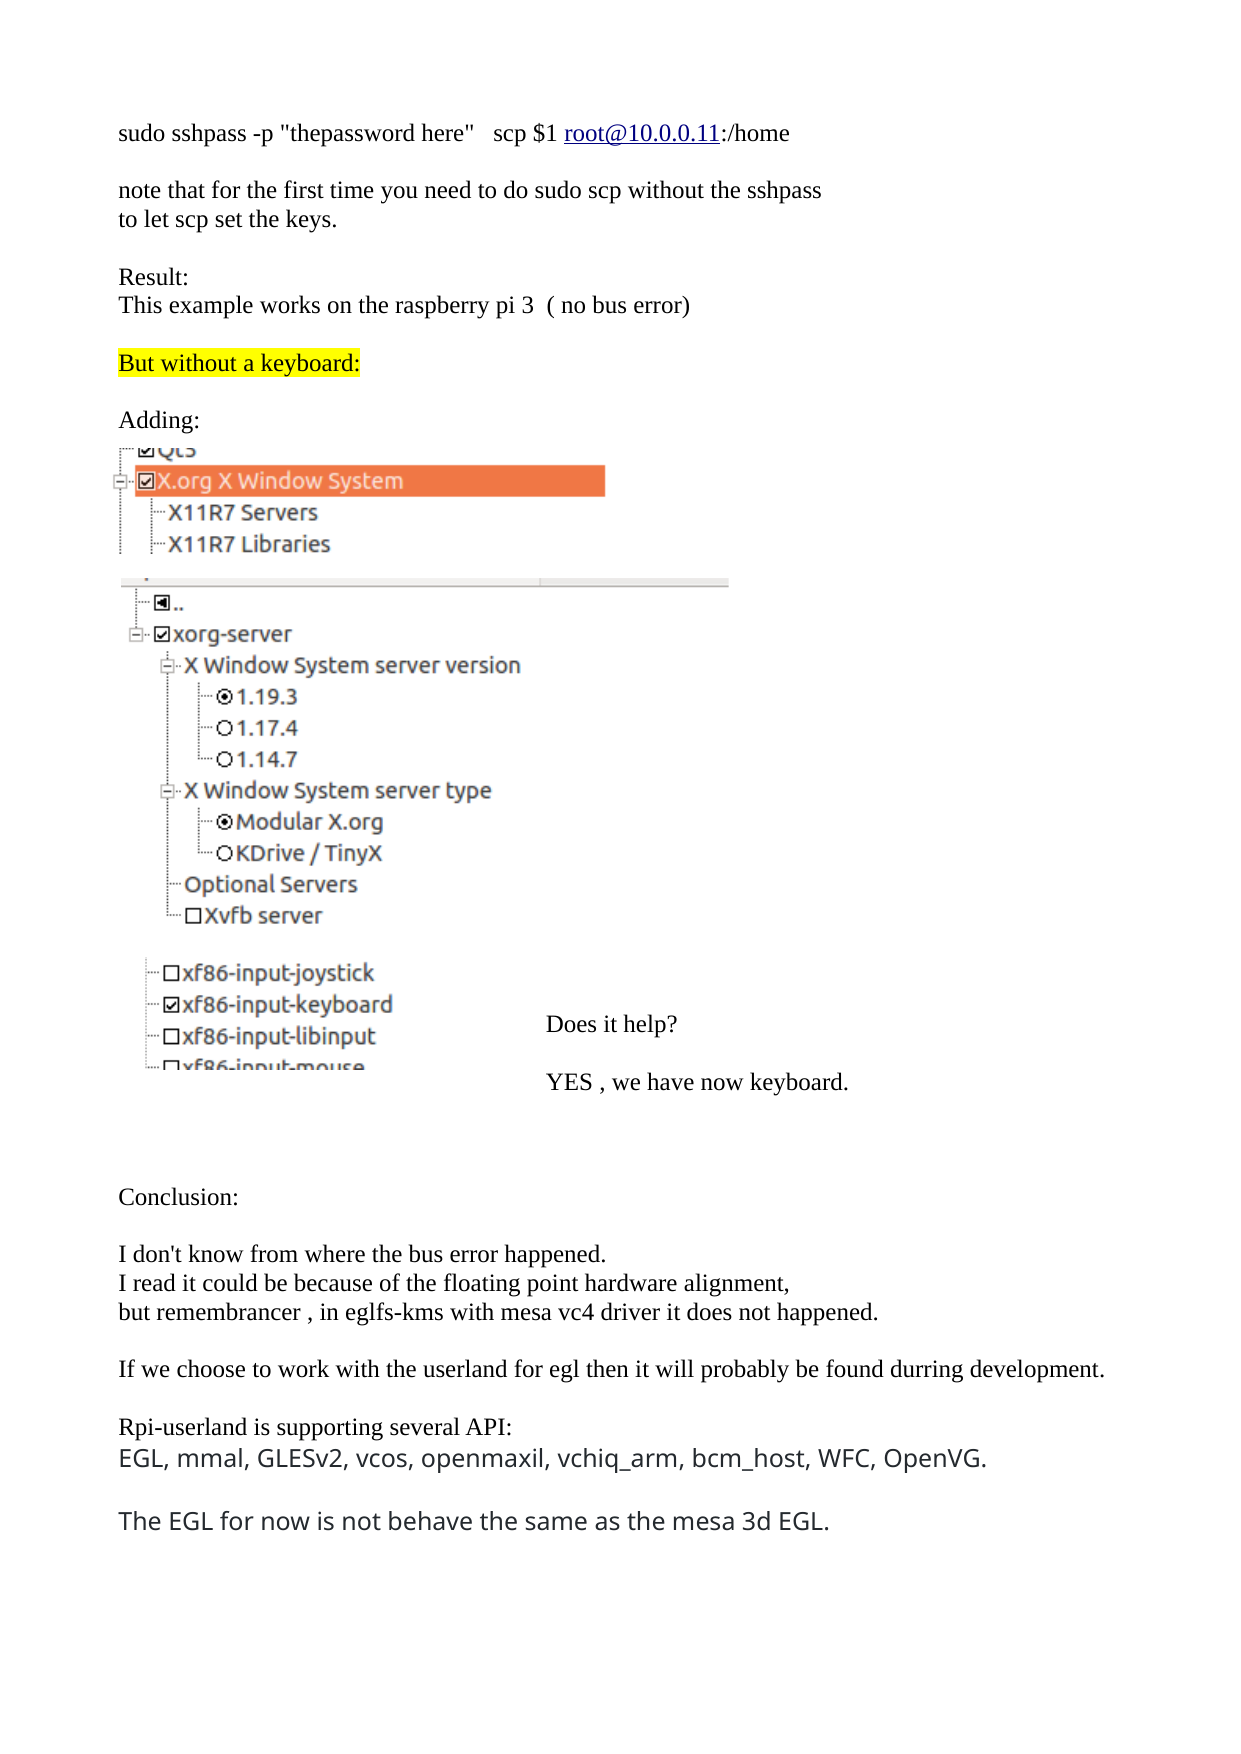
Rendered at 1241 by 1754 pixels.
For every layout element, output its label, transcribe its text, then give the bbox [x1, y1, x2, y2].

text The EGL for now is not behave the same as the mesa 3d EGL. [118, 1503, 1122, 1537]
text EGL, mmal, GLESv2, vcos, openmaxil, vchiq_arm, bcm_host, WFC, OpenVG. [118, 1441, 1122, 1475]
text This example works on the raspberry pi 3 ( no bus error) [118, 291, 1122, 319]
text Rpi-userland is supporting several API: [118, 1412, 1122, 1441]
text I don't know from where the bus error happened. [118, 1239, 1122, 1268]
text If we choose to work with the userland for egl then it will probably be found durring development. [118, 1354, 1122, 1383]
picture [90, 448, 632, 554]
text to let scp set the keys. [118, 204, 1122, 233]
text but remembrancer , in eglfs-kms with mesa vc4 driver it does not happened. [118, 1297, 1122, 1326]
text Adding: [118, 406, 1122, 434]
text Result: [118, 262, 1122, 291]
text I read it could be because of the floating point hardware alignment, [118, 1268, 1122, 1297]
text [118, 1009, 145, 1038]
picture [121, 578, 729, 938]
text sudo sshpass -p "thepassword here" scp $1 root@10.0.0.11:/home [118, 118, 1122, 147]
text note that for the first time you need to do sudo scp without the sshpass [118, 176, 1122, 204]
text Does it help? [546, 1009, 1122, 1038]
picture [145, 957, 546, 1070]
text But without a keyboard: [118, 348, 1122, 377]
text YES , we have now keyboard. [118, 1067, 1122, 1096]
text Conclusion: [118, 1182, 1122, 1211]
